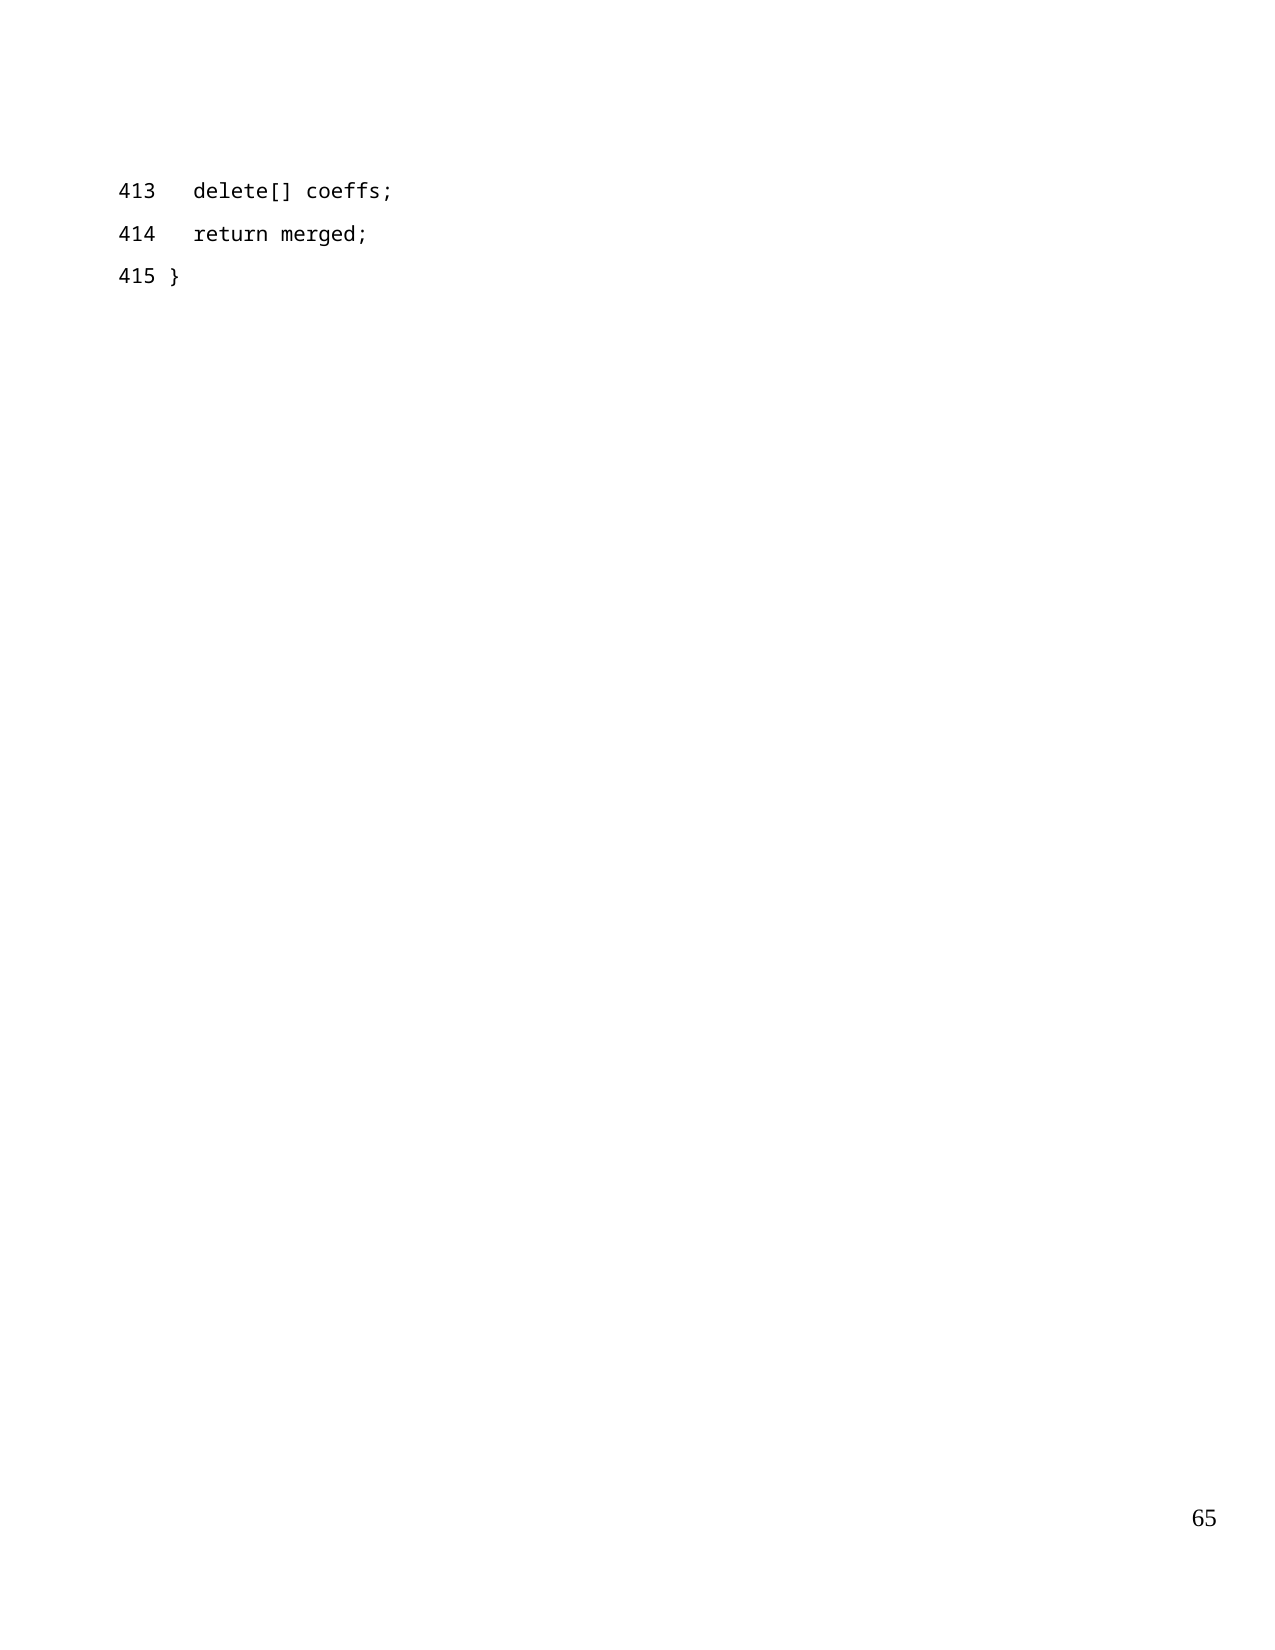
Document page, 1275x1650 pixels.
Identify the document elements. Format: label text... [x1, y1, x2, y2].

text 414 return merged; [118, 219, 1216, 247]
text 413 delete[] coeffs; [118, 176, 1216, 205]
text 415 } [118, 262, 1216, 290]
